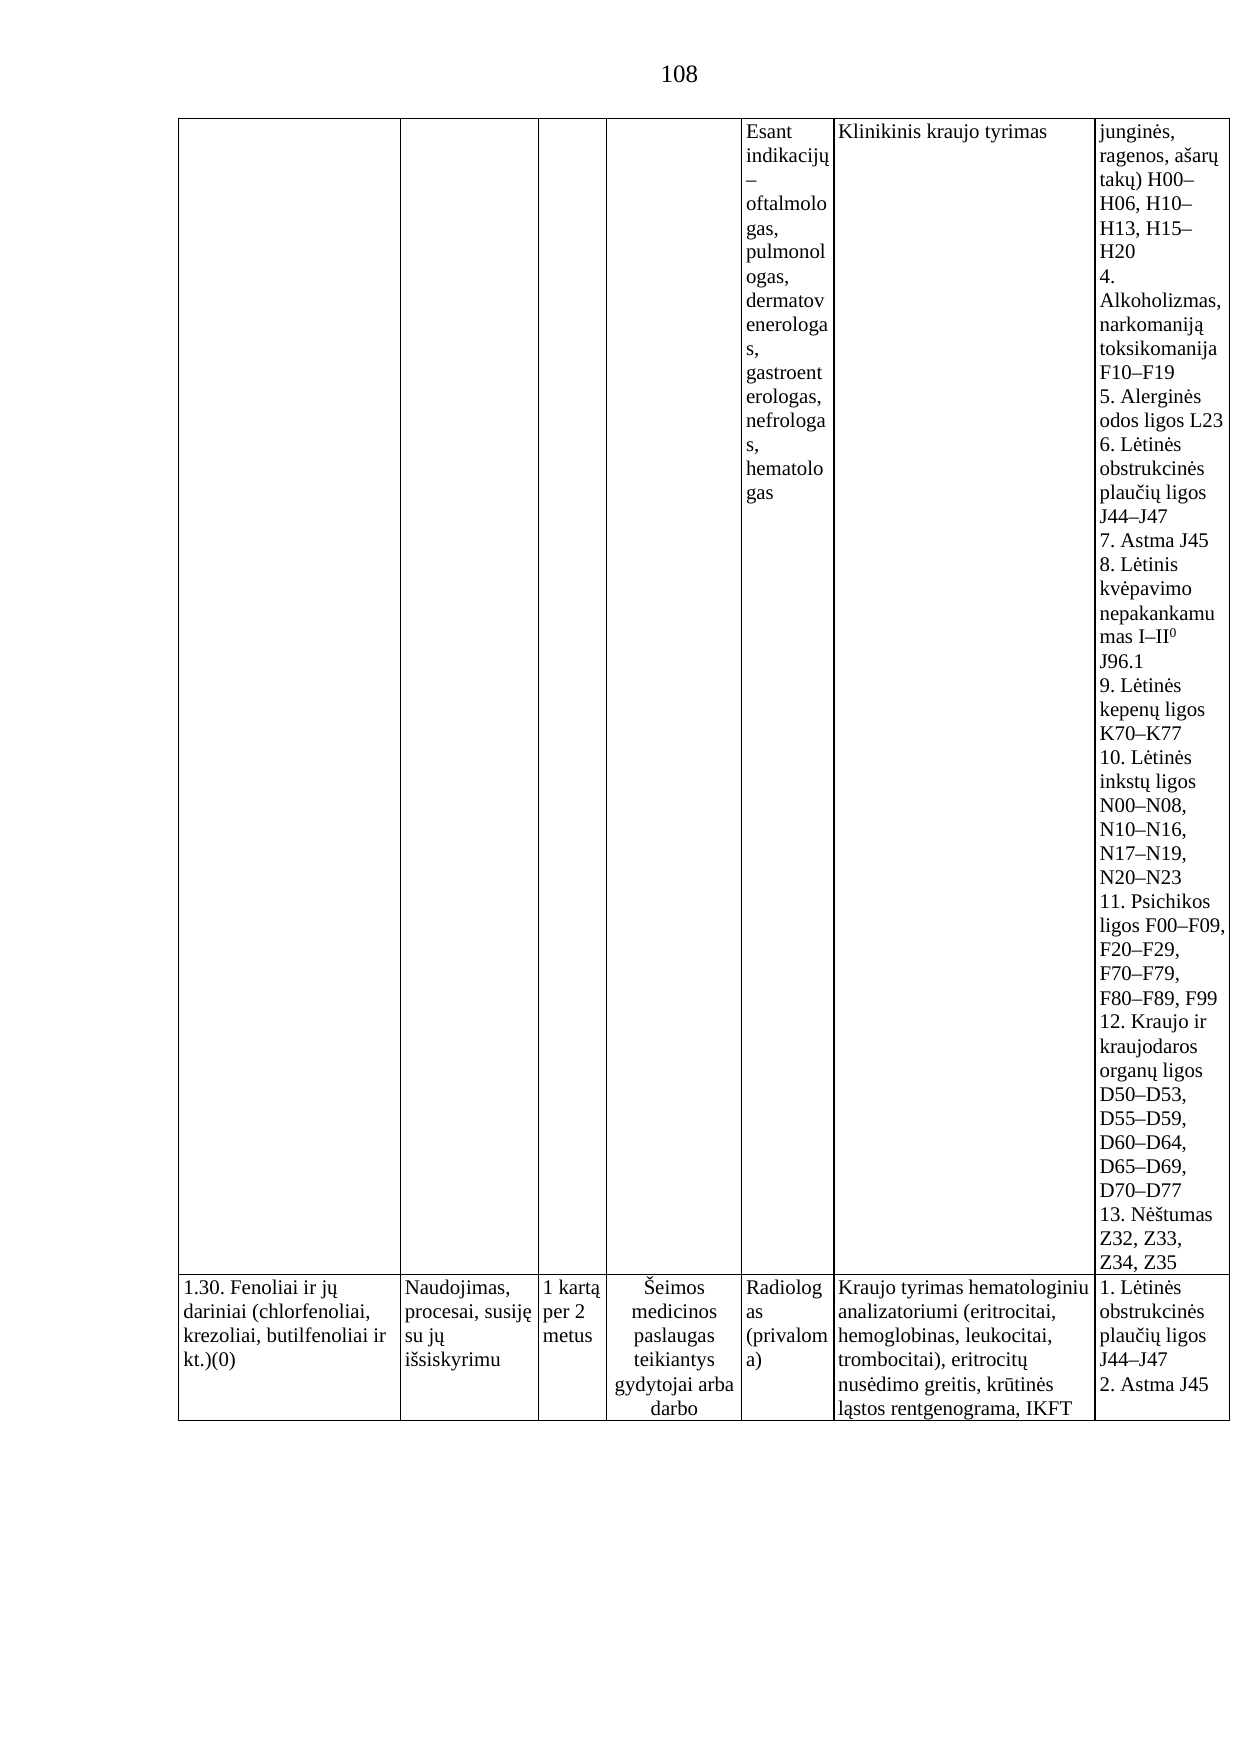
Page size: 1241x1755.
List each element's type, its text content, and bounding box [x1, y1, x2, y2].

table_cell Kraujo tyrimas hematologiniu analizatoriumi (eritrocitai, hemoglobinas, leukocitai, trombocitai), eritrocitų nusėdimo greitis, krūtinės ląstos rentgenograma, IKFT [835, 1275, 1094, 1419]
table_cell [607, 119, 741, 1274]
table_cell 1 kartą per 2 metus [539, 1275, 606, 1419]
table_cell 1. Lėtinės obstrukcinės plaučių ligos J44–J47 2. Astma J45 [1096, 1275, 1229, 1419]
table_cell Šeimos medicinos paslaugas teikiantys gydytojai arba darbo [607, 1275, 741, 1419]
table_cell Radiologas (privaloma) [742, 1275, 833, 1419]
table_cell junginės, ragenos, ašarų takų) H00–H06, H10–H13, H15–H20 4. Alkoholizmas, narkomaniją toksikomanija F10–F19 5. Alerginės odos ligos L23 6. Lėtinės obstrukcinės plaučių ligos J44–J47 7. Astma J45 8. Lėtinis kvėpavimo nepakankamumas I–II0 J96.1 9. Lėtinės kepenų ligos K70–K77 10. Lėtinės inkstų ligos N00–N08, N10–N16, N17–N19, N20–N23 11. Psichikos ligos F00–F09, F20–F29, F70–F79, F80–F89, F99 12. Kraujo ir kraujodaros organų ligos D50–D53, D55–D59, D60–D64, D65–D69, D70–D77 13. Nėštumas Z32, Z33, Z34, Z35 [1096, 119, 1229, 1274]
table_cell [401, 119, 538, 1274]
table_cell [170, 1274, 178, 1419]
table_cell [179, 119, 400, 1274]
table_cell [539, 119, 606, 1274]
table_cell Naudojimas, procesai, susiję su jų išsiskyrimu [401, 1275, 538, 1419]
table_cell [170, 118, 178, 1274]
table_cell Esant indikacijų – oftalmologas, pulmonologas, dermatovenerologas, gastroenterologas, nefrologas, hematologas [742, 119, 833, 1274]
table_cell 1.30. Fenoliai ir jų dariniai (chlorfenoliai, krezoliai, butilfenoliai ir kt.)(0) [179, 1275, 400, 1419]
table_cell Klinikinis kraujo tyrimas [835, 119, 1094, 1274]
